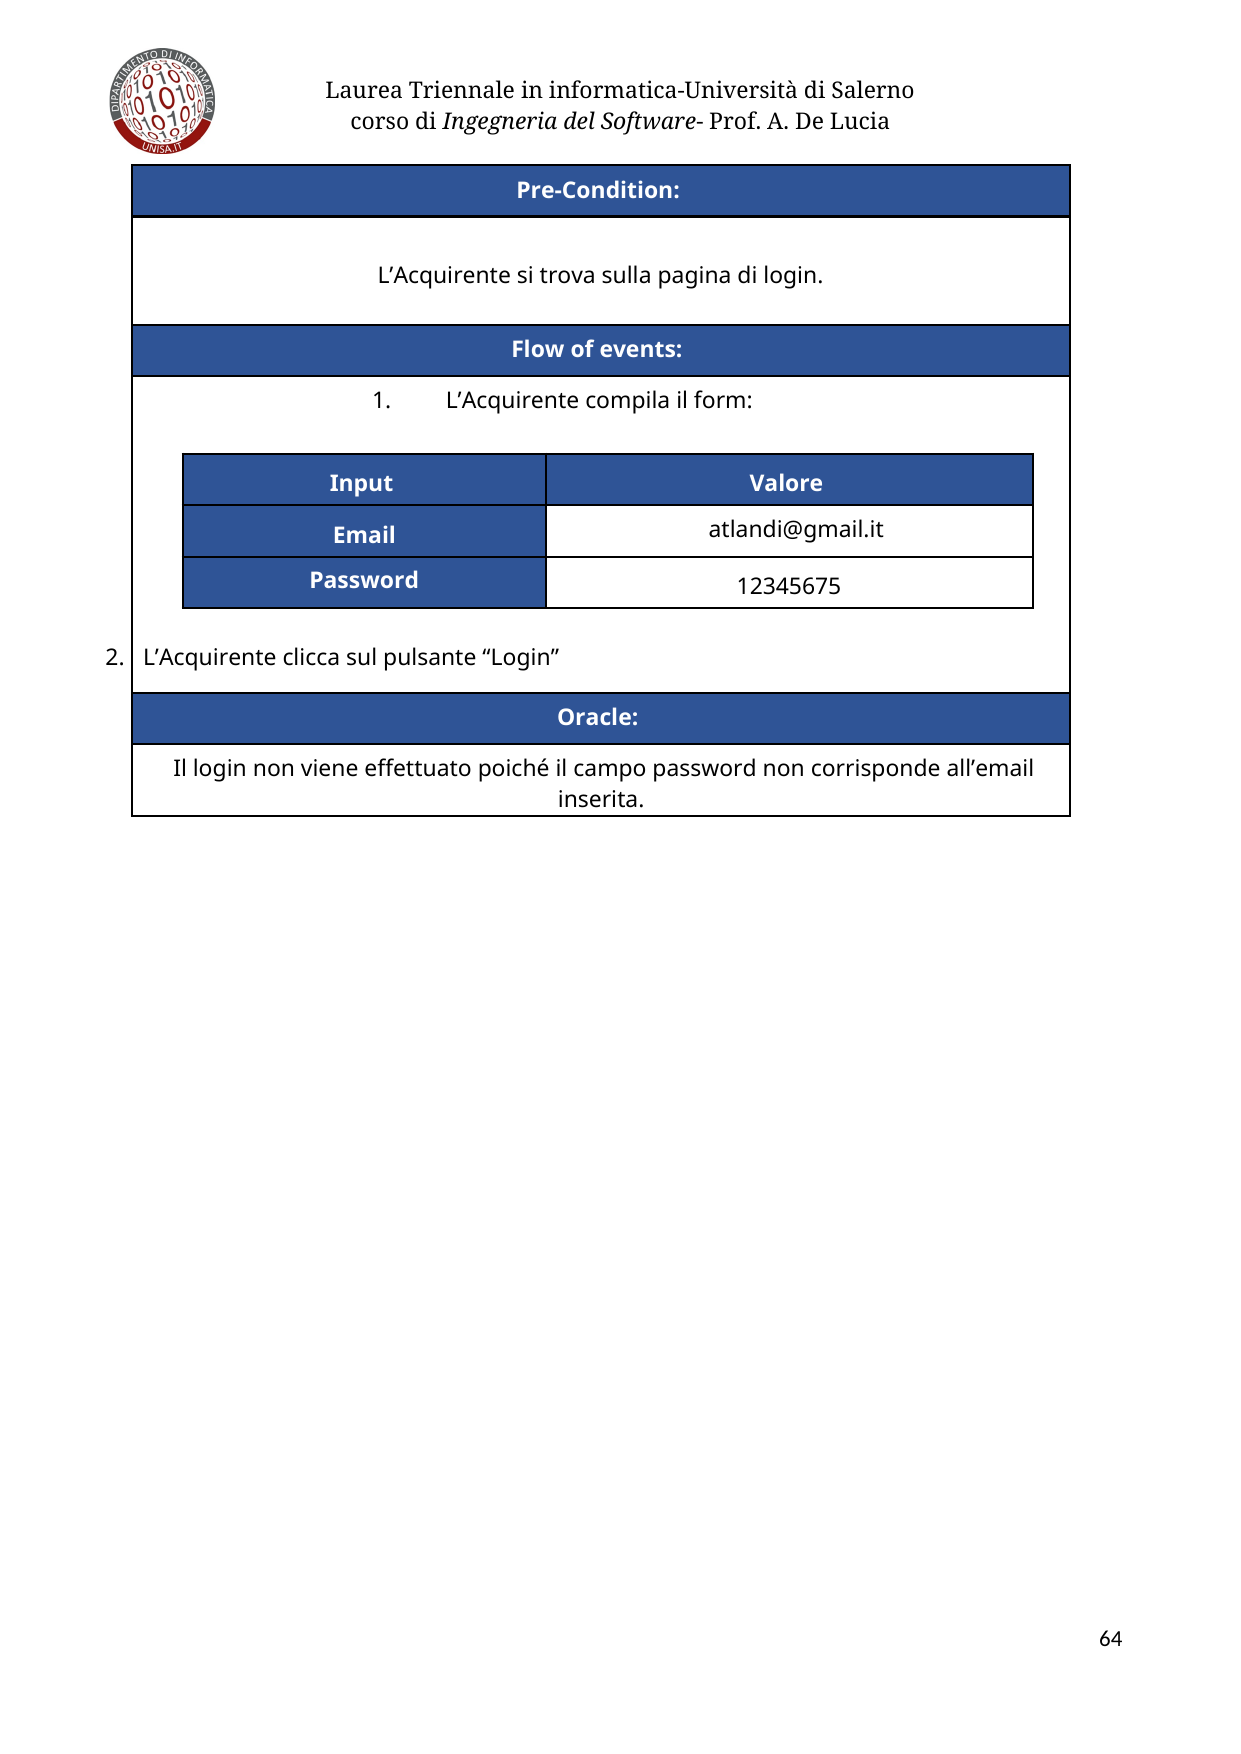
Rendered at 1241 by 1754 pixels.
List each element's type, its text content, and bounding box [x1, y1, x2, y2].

table_cell Flow of events: [133, 326, 1069, 375]
table_header Input [184, 455, 545, 504]
table_cell L’Acquirente si trova sulla pagina di login. [133, 218, 1069, 324]
table_cell Email [184, 506, 545, 556]
table_cell L’Acquirente compila il form: L’Acquirente clicca sul pulsante “Login” [133, 377, 1069, 692]
table_header Valore [547, 455, 1032, 504]
table_cell atlandi@gmail.it [547, 506, 1032, 556]
table_cell Oracle: [133, 694, 1069, 743]
table_cell 12345675 [547, 558, 1032, 607]
table_cell Password [184, 558, 545, 607]
table_cell Il login non viene effettuato poiché il campo password non corrisponde all’email inserita. [133, 745, 1069, 814]
table_cell Pre-Condition: [133, 166, 1069, 215]
